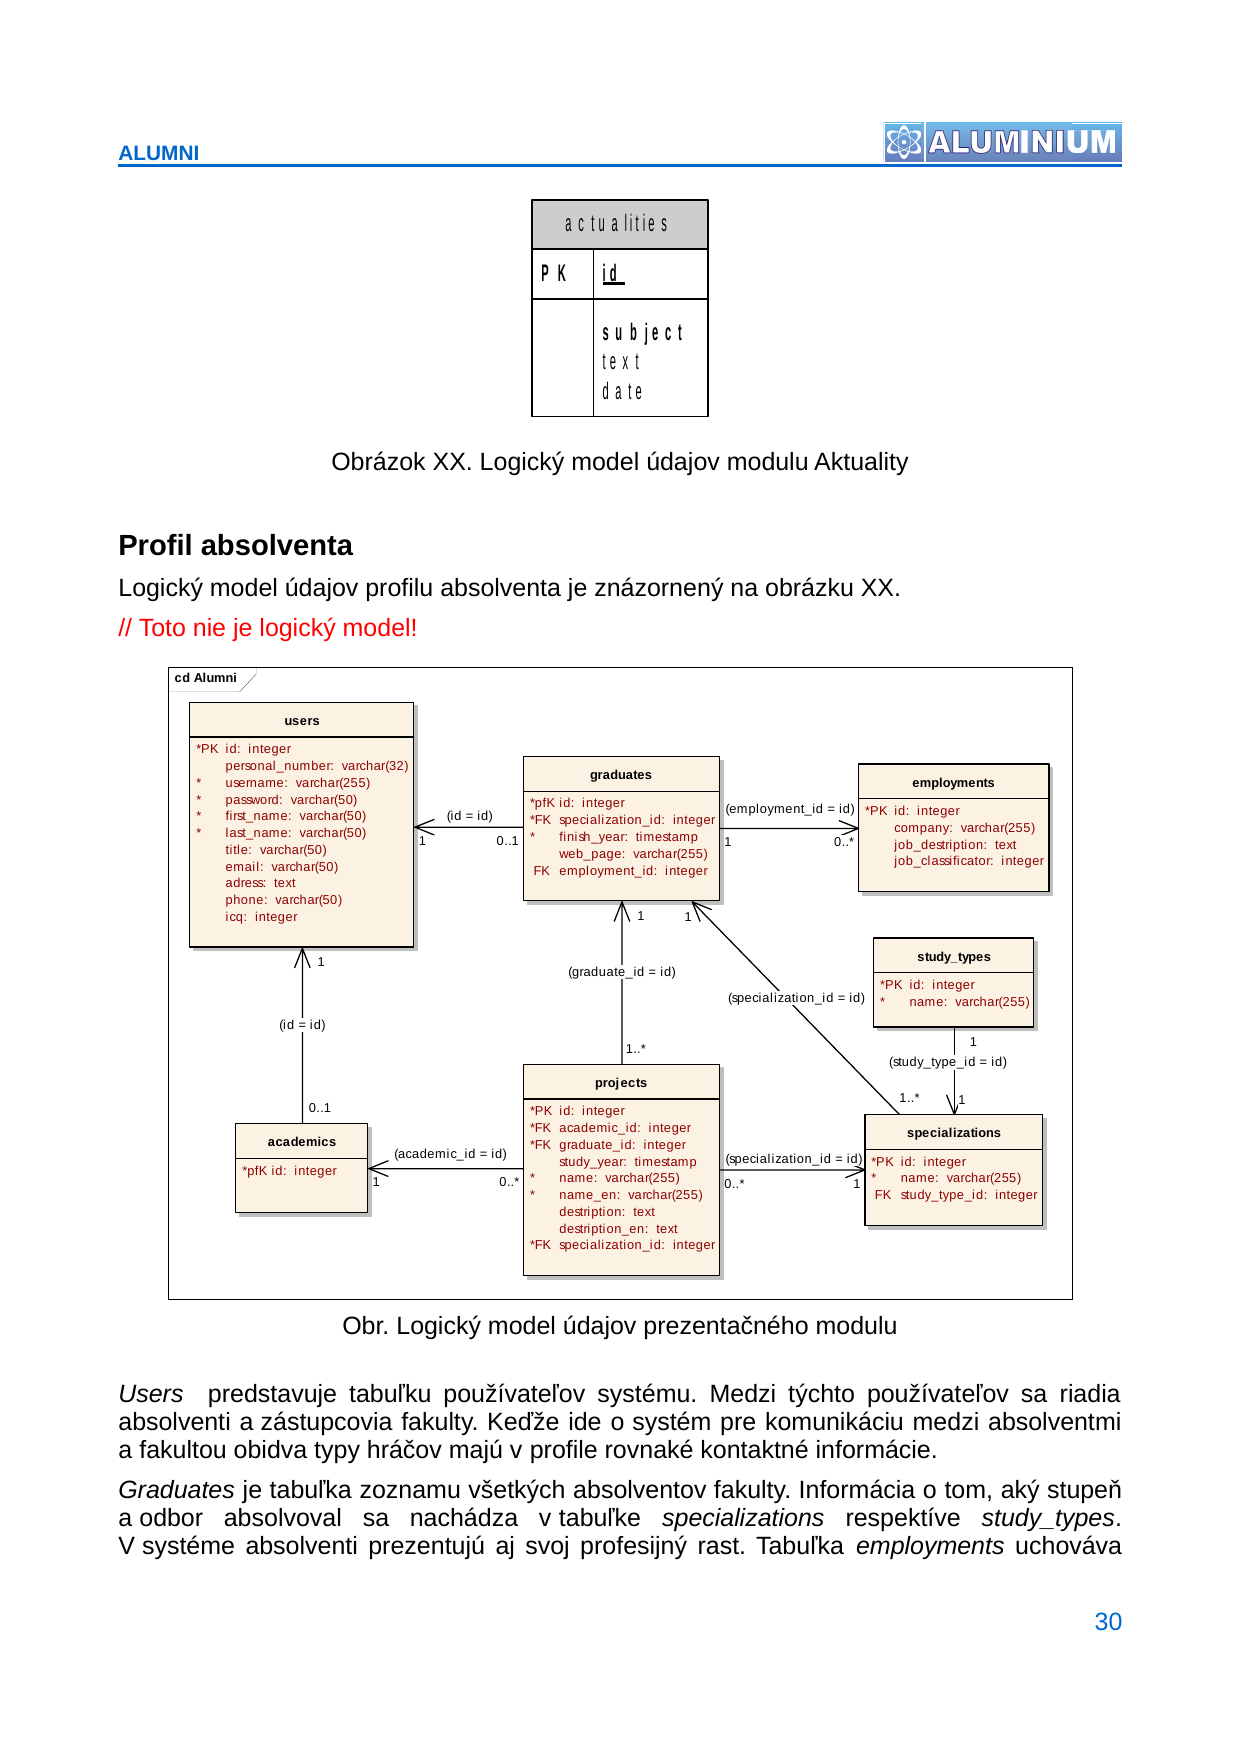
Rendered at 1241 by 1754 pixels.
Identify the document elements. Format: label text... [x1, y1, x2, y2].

text Obrázok XX. Logický model údajov modulu Aktuality [118, 448, 1122, 476]
text Graduates je tabuľka zoznamu všetkých absolventov fakulty. Informácia o tom, aký stupeň a odbor absolvoval sa nachádza v tabuľke specializations respektíve study_types. V systéme absolventi prezentujú aj svoj profesijný rast. Tabuľka employments uchováva [118, 1476, 1122, 1560]
text Obr. Logický model údajov prezentačného modulu [118, 1312, 1122, 1339]
text Logický model údajov profilu absolventa je znázornený na obrázku XX. [118, 574, 1122, 602]
text Users predstavuje tabuľku používateľov systému. Medzi týchto používateľov sa riadia absolventi a zástupcovia fakulty. Keďže ide o systém pre komunikáciu medzi absolventmi a fakultou obidva typy hráčov majú v profile rovnaké kontaktné informácie. [118, 1380, 1122, 1464]
text // Toto nie je logický model! [118, 614, 1122, 642]
subtitle Profil absolventa [118, 529, 1122, 561]
